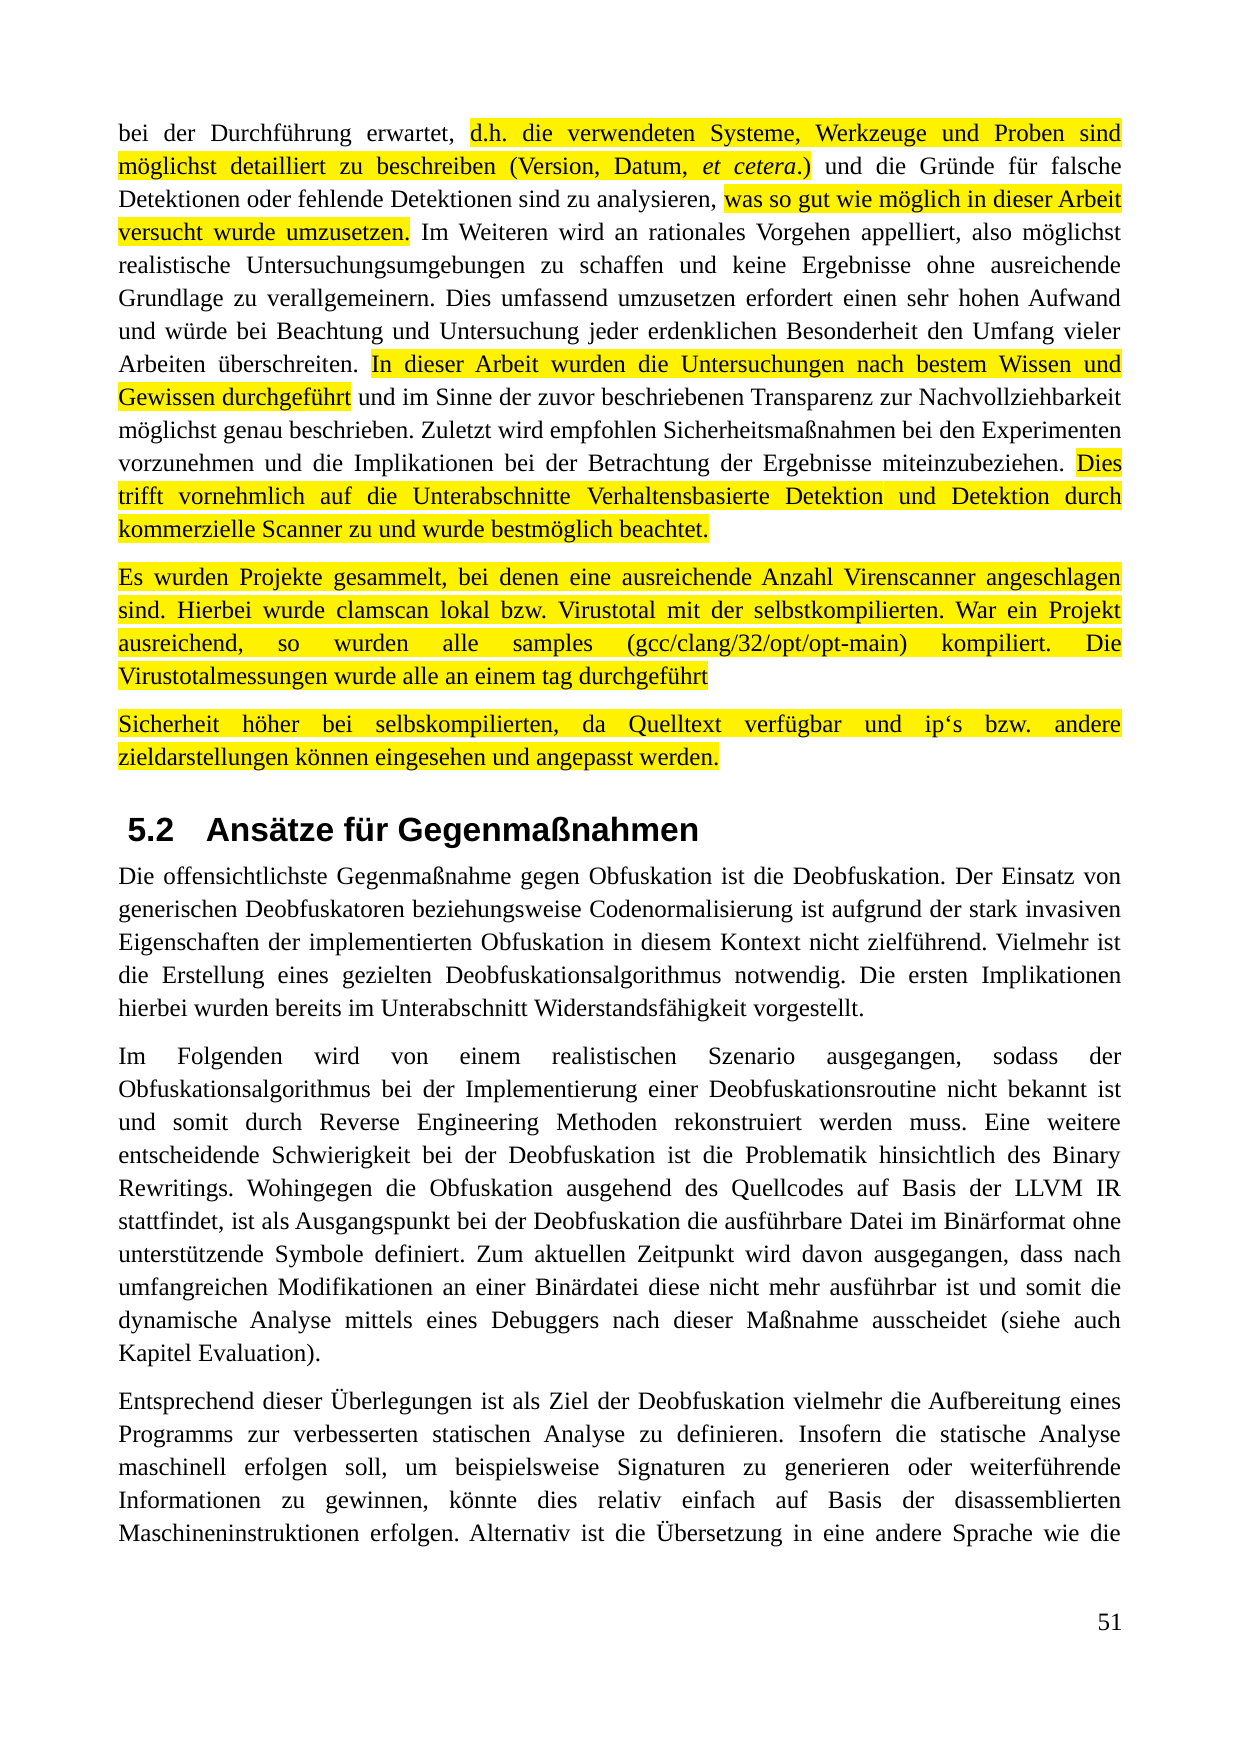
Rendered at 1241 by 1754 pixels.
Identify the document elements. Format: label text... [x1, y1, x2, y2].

text Die offensichtlichste Gegenmaßnahme gegen Obfuskation ist die Deobfuskation. Der Einsatz von generischen Deobfuskatoren beziehungsweise Codenormalisierung ist aufgrund der stark invasiven Eigenschaften der implementierten Obfuskation in diesem Kontext nicht zielführend. Vielmehr ist die Erstellung eines gezielten Deobfuskationsalgorithmus notwendig. Die ersten Implikationen hierbei wurden bereits im Unterabschnitt Widerstandsfähigkeit vorgestellt. [118, 861, 1122, 1022]
text Sicherheit höher bei selbskompilierten, da Quelltext verfügbar und ip‘s bzw. andere zieldarstellungen können eingesehen und angepasst werden. [118, 709, 1122, 770]
text Es wurden Projekte gesammelt, bei denen eine ausreichende Anzahl Virenscanner angeschlagen sind. Hierbei wurde clamscan lokal bzw. Virustotal mit der selbstkompilierten. War ein Projekt ausreichend, so wurden alle samples (gcc/clang/32/opt/opt-main) kompiliert. Die Virustotalmessungen wurde alle an einem tag durchgeführt [118, 562, 1122, 690]
text bei der Durchführung erwartet, d.h. die verwendeten Systeme, Werkzeuge und Proben sind möglichst detailliert zu beschreiben (Version, Datum, et cetera.) und die Gründe für falsche Detektionen oder fehlende Detektionen sind zu analysieren, was so gut wie möglich in dieser Arbeit versucht wurde umzusetzen. Im Weiteren wird an rationales Vorgehen appelliert, also möglichst realistische Untersuchungsumgebungen zu schaffen und keine Ergebnisse ohne ausreichende Grundlage zu verallgemeinern. Dies umfassend umzusetzen erfordert einen sehr hohen Aufwand und würde bei Beachtung und Untersuchung jeder erdenklichen Besonderheit den Umfang vieler Arbeiten überschreiten. In dieser Arbeit wurden die Untersuchungen nach bestem Wissen und Gewissen durchgeführt und im Sinne der zuvor beschriebenen Transparenz zur Nachvollziehbarkeit möglichst genau beschrieben. Zuletzt wird empfohlen Sicherheitsmaßnahmen bei den Experimenten vorzunehmen und die Implikationen bei der Betrachtung der Ergebnisse miteinzubeziehen. Dies trifft vornehmlich auf die Unterabschnitte Verhaltensbasierte Detektion und Detektion durch kommerzielle Scanner zu und wurde bestmöglich beachtet. [118, 118, 1122, 543]
text Im Folgenden wird von einem realistischen Szenario ausgegangen, sodass der Obfuskationsalgorithmus bei der Implementierung einer Deobfuskationsroutine nicht bekannt ist und somit durch Reverse Engineering Methoden rekonstruiert werden muss. Eine weitere entscheidende Schwierigkeit bei der Deobfuskation ist die Problematik hinsichtlich des Binary Rewritings. Wohingegen die Obfuskation ausgehend des Quellcodes auf Basis der LLVM IR stattfindet, ist als Ausgangspunkt bei der Deobfuskation die ausführbare Datei im Binärformat ohne unterstützende Symbole definiert. Zum aktuellen Zeitpunkt wird davon ausgegangen, dass nach umfangreichen Modifikationen an einer Binärdatei diese nicht mehr ausführbar ist und somit die dynamische Analyse mittels eines Debuggers nach dieser Maßnahme ausscheidet (siehe auch Kapitel Evaluation). [118, 1041, 1122, 1367]
text Entsprechend dieser Überlegungen ist als Ziel der Deobfuskation vielmehr die Aufbereitung eines Programms zur verbesserten statischen Analyse zu definieren. Insofern die statische Analyse maschinell erfolgen soll, um beispielsweise Signaturen zu generieren oder weiterführende Informationen zu gewinnen, könnte dies relativ einfach auf Basis der disassemblierten Maschineninstruktionen erfolgen. Alternativ ist die Übersetzung in eine andere Sprache wie die [118, 1386, 1122, 1547]
subtitle Ansätze für Gegenmaßnahmen [118, 810, 1122, 849]
